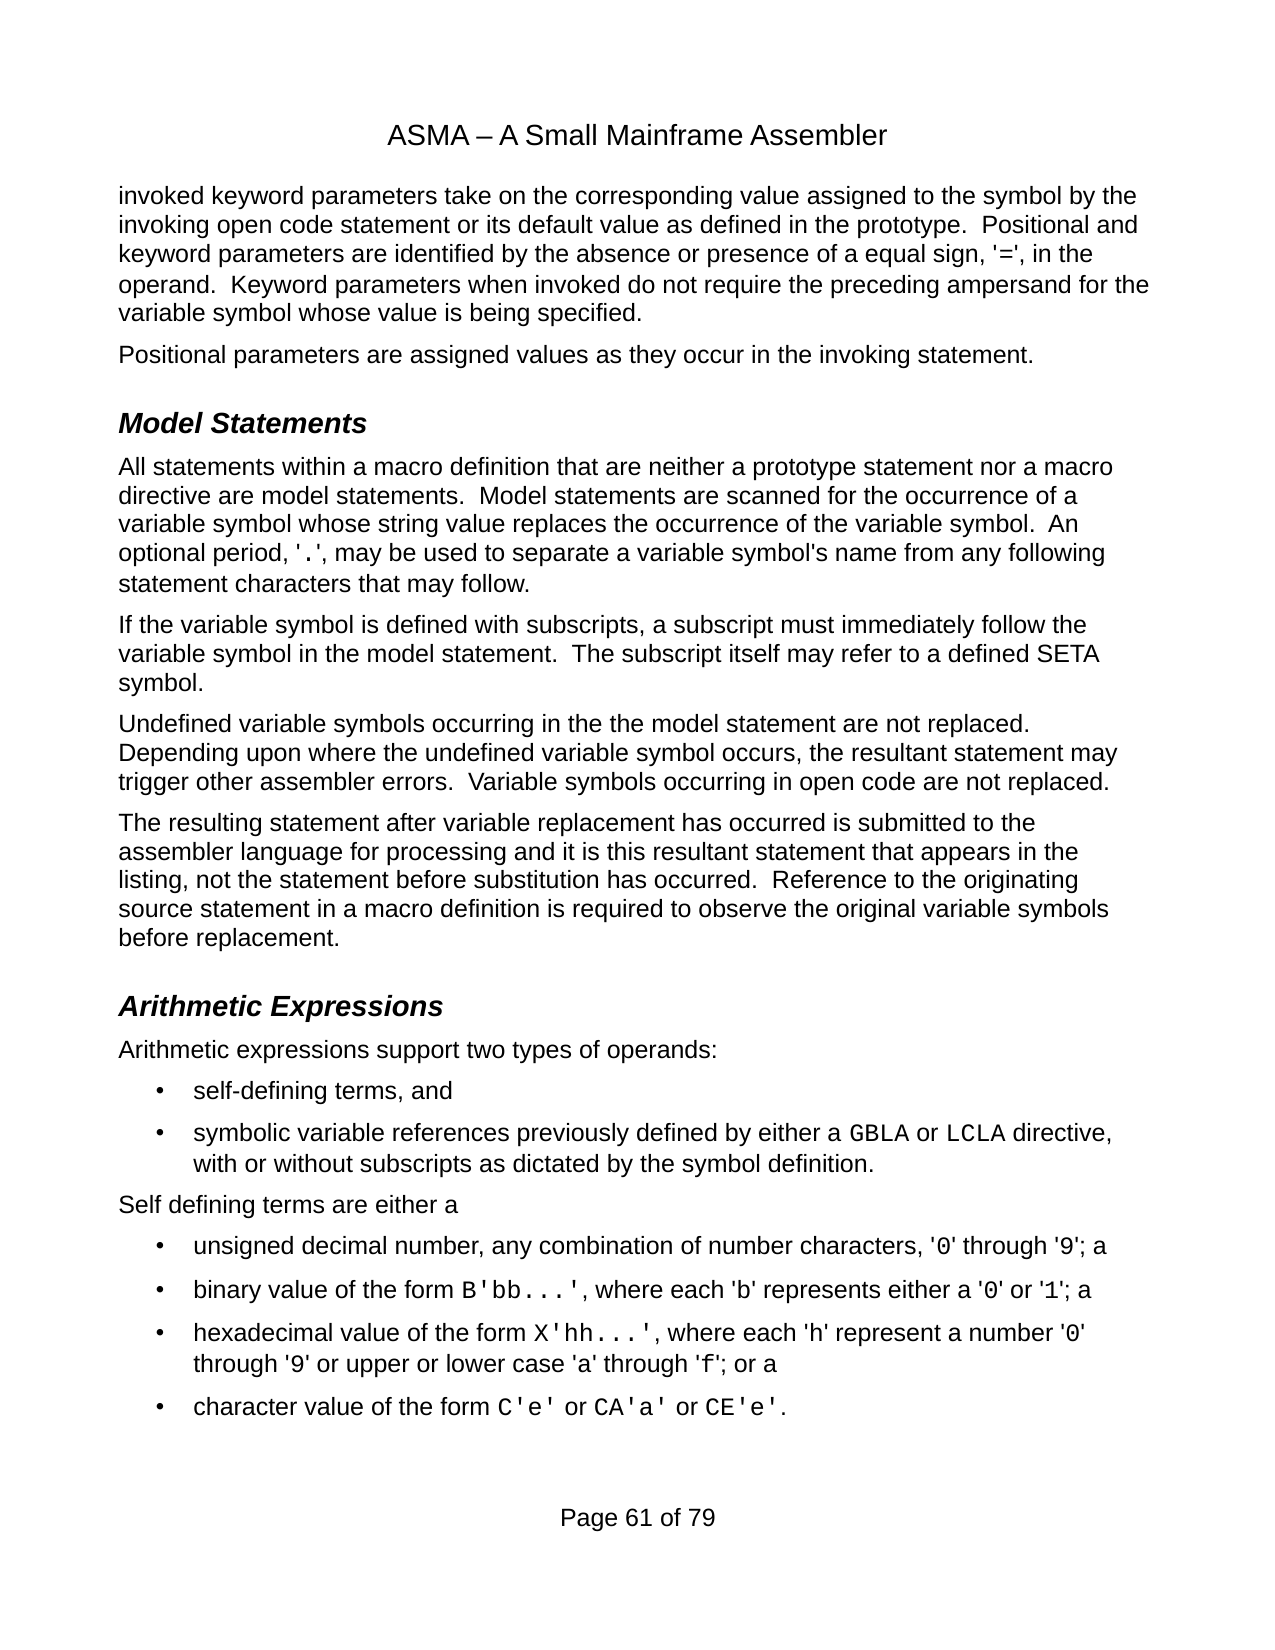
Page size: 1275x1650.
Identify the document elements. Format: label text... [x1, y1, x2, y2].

text Self defining terms are either a [118, 1190, 1157, 1219]
list character value of the form C'e' or CA'a' or CE'e'. [156, 1392, 1157, 1423]
text The resulting statement after variable replacement has occurred is submitted to the assembler language for processing and it is this resultant statement that appears in the listing, not the statement before substitution has occurred. Reference to the originating source statement in a macro definition is required to observe the original variable symbols before replacement. [118, 808, 1157, 952]
text invoked keyword parameters take on the corresponding value assigned to the symbol by the invoking open code statement or its default value as defined in the prototype. Positional and keyword parameters are identified by the absence or presence of a equal sign, '=', in the operand. Keyword parameters when invoked do not require the preceding ampersand for the variable symbol whose value is being specified. [118, 181, 1157, 327]
list binary value of the form B'bb...', where each 'b' represents either a '0' or '1'; a [156, 1274, 1157, 1306]
subtitle Arithmetic Expressions [118, 989, 1157, 1023]
subtitle Model Statements [118, 406, 1157, 439]
text All statements within a macro definition that are neither a prototype statement nor a macro directive are model statements. Model statements are scanned for the occurrence of a variable symbol whose string value replaces the occurrence of the variable symbol. An optional period, '.', may be used to separate a variable symbol's name from any following statement characters that may follow. [118, 452, 1157, 598]
text If the variable symbol is defined with subscripts, a subscript must immediately follow the variable symbol in the model statement. The subscript itself may refer to a defined SETA symbol. [118, 610, 1157, 697]
list unsigned decimal number, any combination of number characters, '0' through '9'; a [156, 1231, 1157, 1262]
list symbolic variable references previously defined by either a GBLA or LCLA directive, with or without subscripts as dictated by the symbol definition. [156, 1118, 1157, 1177]
text Positional parameters are assigned values as they occur in the invoking statement. [118, 339, 1157, 368]
text Undefined variable symbols occurring in the the model statement are not replaced. Depending upon where the undefined variable symbol occurs, the resultant statement may trigger other assembler errors. Variable symbols occurring in open code are not replaced. [118, 709, 1157, 795]
list hexadecimal value of the form X'hh...', where each 'h' represent a number '0' through '9' or upper or lower case 'a' through 'f'; or a [156, 1318, 1157, 1380]
text Arithmetic expressions support two types of operands: [118, 1035, 1157, 1064]
list self-defining terms, and [156, 1076, 1157, 1105]
